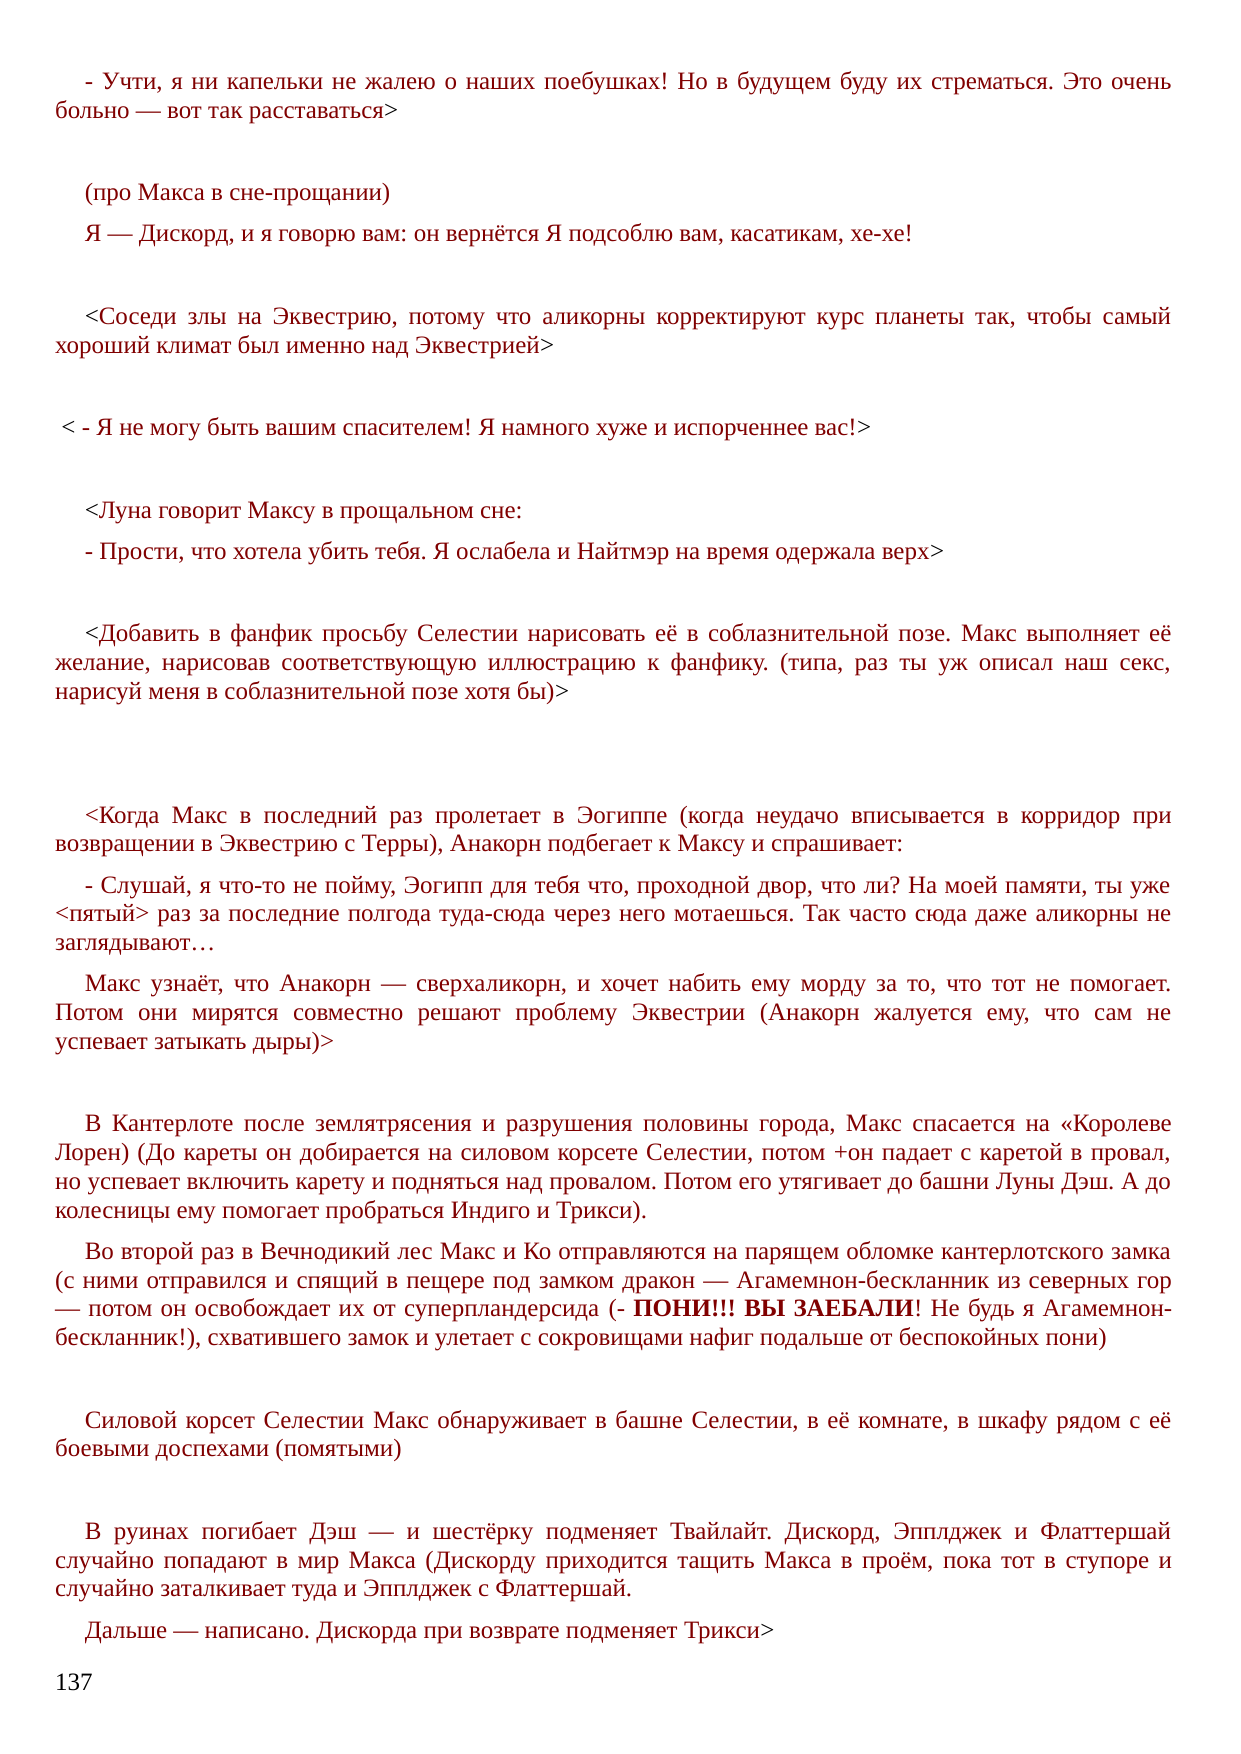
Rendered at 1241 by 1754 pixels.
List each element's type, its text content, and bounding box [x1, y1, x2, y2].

text <Луна говорит Максу в прощальном сне: [55, 495, 1173, 523]
text <Соседи злы на Эквестрию, потому что аликорны корректируют курс планеты так, чтобы самый хороший климат был именно над Эквестрией> [55, 301, 1173, 358]
text В руинах погибает Дэш — и шестёрку подменяет Твайлайт. Дискорд, Эпплджек и Флаттершай случайно попадают в мир Макса (Дискорду приходится тащить Макса в проём, пока тот в ступоре и случайно заталкивает туда и Эпплджек с Флаттершай. [55, 1516, 1173, 1602]
text - Прости, что хотела убить тебя. Я ослабела и Найтмэр на время одержала верх> [55, 536, 1173, 565]
text <Когда Макс в последний раз пролетает в Эогиппе (когда неудачо вписывается в корридор при возвращении в Эквестрию с Терры), Анакорн подбегает к Максу и спрашивает: [55, 800, 1173, 857]
text Я — Дискорд, и я говорю вам: он вернётся Я подсоблю вам, касатикам, хе-хе! [55, 218, 1173, 247]
text <Добавить в фанфик просьбу Селестии нарисовать её в соблазнительной позе. Макс выполняет её желание, нарисовав соответствующую иллюстрацию к фанфику. (типа, раз ты уж описал наш секс, нарисуй меня в соблазнительной позе хотя бы)> [55, 618, 1173, 705]
text Во второй раз в Вечнодикий лес Макс и Ко отправляются на парящем обломке кантерлотского замка (с ними отправился и спящий в пещере под замком дракон — Агамемнон-бескланник из северных гор — потом он освобождает их от суперпландерсида (- ПОНИ!!! ВЫ ЗАЕБАЛИ! Не будь я Агамемнон-бескланник!), схватившего замок и улетает с сокровищами нафиг подальше от беспокойных пони) [55, 1236, 1173, 1351]
text < - Я не могу быть вашим спасителем! Я намного хуже и испорченнее вас!> [55, 412, 1173, 441]
text - Слушай, я что-то не пойму, Эогипп для тебя что, проходной двор, что ли? На моей памяти, ты уже <пятый> раз за последние полгода туда-сюда через него мотаешься. Так часто сюда даже аликорны не заглядывают… [55, 870, 1173, 956]
text Дальше — написано. Дискорда при возврате подменяет Трикси> [55, 1615, 1173, 1643]
text (про Макса в сне-прощании) [55, 177, 1173, 206]
text - Учти, я ни капельки не жалею о наших поебушках! Но в будущем буду их стрематься. Это очень больно — вот так расставаться> [55, 66, 1173, 123]
text В Кантерлоте после землятрясения и разрушения половины города, Макс спасается на «Королеве Лорен) (До кареты он добирается на силовом корсете Селестии, потом +он падает с каретой в провал, но успевает включить карету и подняться над провалом. Потом его утягивает до башни Луны Дэш. А до колесницы ему помогает пробраться Индиго и Трикси). [55, 1108, 1173, 1223]
text Макс узнаёт, что Анакорн — сверхаликорн, и хочет набить ему морду за то, что тот не помогает. Потом они мирятся совместно решают проблему Эквестрии (Анакорн жалуется ему, что сам не успевает затыкать дыры)> [55, 968, 1173, 1055]
text Силовой корсет Селестии Макс обнаруживает в башне Селестии, в её комнате, в шкафу рядом с её боевыми доспехами (помятыми) [55, 1405, 1173, 1462]
